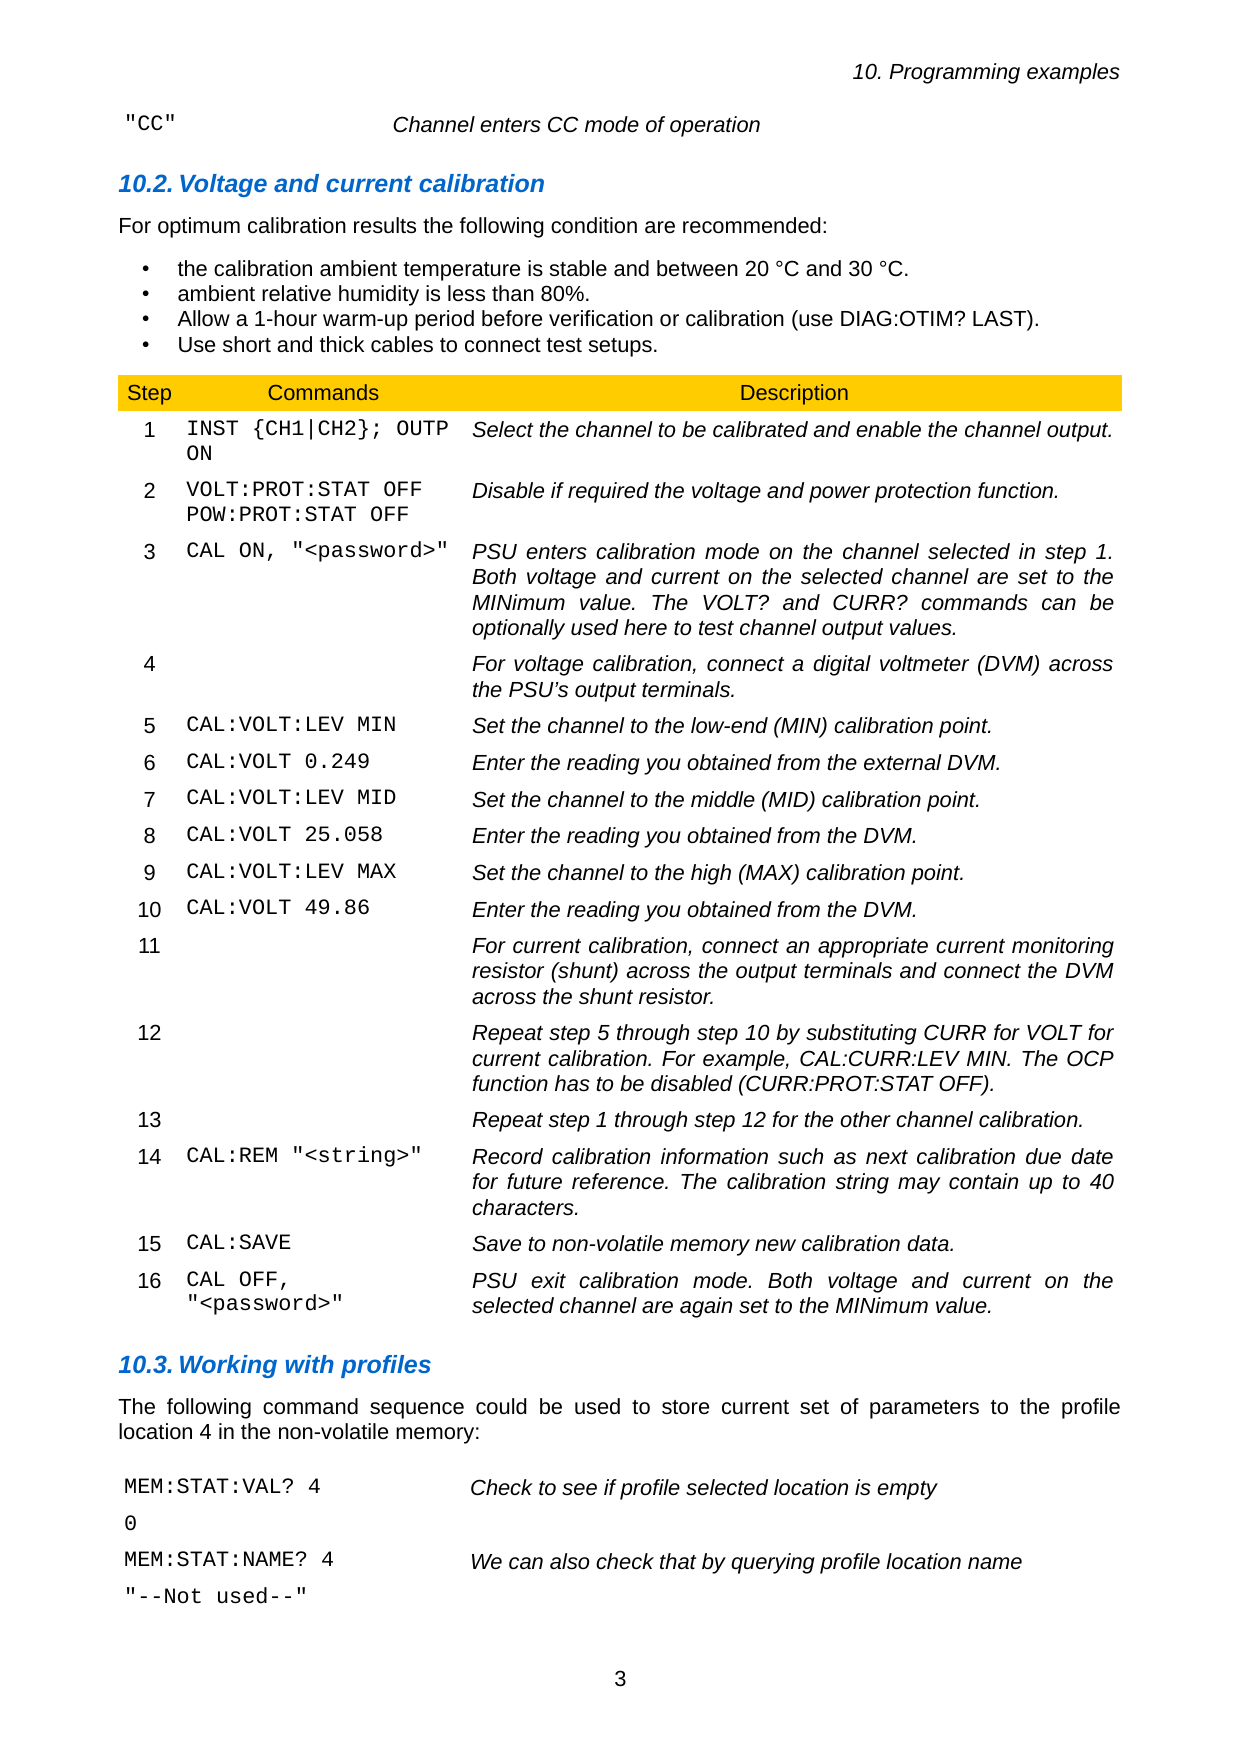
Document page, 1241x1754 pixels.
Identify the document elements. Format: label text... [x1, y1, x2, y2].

table_cell CAL:REM "<string>" [180, 1138, 466, 1225]
table_cell 3 [118, 533, 180, 646]
table_cell VOLT:PROT:STAT OFF POW:PROT:STAT OFF [180, 472, 466, 533]
table_header MEM:STAT:VAL? 4 [118, 1470, 464, 1506]
table_cell 14 [118, 1138, 180, 1225]
table_cell 5 [118, 708, 180, 744]
table_cell 4 [118, 646, 180, 707]
table_cell PSU enters calibration mode on the channel selected in step 1. Both voltage and current on the selected channel are set to the MINimum value. The VOLT? and CURR? commands can be optionally used here to test channel output values. [466, 533, 1122, 646]
table_cell Record calibration information such as next calibration due date for future reference. The calibration string may contain up to 40 characters. [466, 1138, 1122, 1225]
table_cell CAL:VOLT:LEV MID [180, 781, 466, 817]
table_cell Repeat step 1 through step 12 for the other channel calibration. [466, 1102, 1122, 1138]
table_cell Set the channel to the middle (MID) calibration point. [466, 781, 1122, 817]
table_cell [180, 1102, 466, 1138]
table_cell INST {CH1|CH2}; OUTP ON [180, 411, 466, 472]
table_cell 12 [118, 1015, 180, 1102]
table_cell [180, 928, 466, 1014]
table_cell CAL:VOLT:LEV MIN [180, 708, 466, 744]
list Use short and thick cables to connect test setups. [142, 332, 1110, 357]
table_cell Set the channel to the low-end (MIN) calibration point. [466, 708, 1122, 744]
table_cell PSU exit calibration mode. Both voltage and current on the selected channel are again set to the MINimum value. [466, 1262, 1122, 1324]
table_cell Set the channel to the high (MAX) calibration point. [466, 854, 1122, 891]
table_cell CAL ON, "<password>" [180, 533, 466, 646]
list the calibration ambient temperature is stable and between 20 °C and 30 °C. [142, 256, 1110, 281]
table_cell 13 [118, 1102, 180, 1138]
table_header Commands [180, 375, 466, 411]
table_cell CAL:VOLT 0.249 [180, 744, 466, 781]
table_cell 16 [118, 1262, 180, 1324]
table_cell CAL:VOLT:LEV MAX [180, 854, 466, 891]
subtitle Voltage and current calibration [118, 169, 1122, 198]
table_cell 7 [118, 781, 180, 817]
table_cell Channel enters CC mode of operation [387, 106, 1122, 143]
table_cell 8 [118, 818, 180, 854]
table_cell CAL:SAVE [180, 1225, 466, 1262]
table_cell Enter the reading you obtained from the DVM. [466, 818, 1122, 854]
table_cell 1 [118, 411, 180, 472]
table_cell "CC" [118, 106, 387, 143]
subtitle Working with profiles [118, 1350, 1122, 1379]
table_cell For current calibration, connect an appropriate current monitoring resistor (shunt) across the output terminals and connect the DVM across the shunt resistor. [466, 928, 1122, 1014]
list Allow a 1-hour warm-up period before verification or calibration (use DIAG:OTIM? LAST). [142, 306, 1110, 332]
table_cell CAL:VOLT 25.058 [180, 818, 466, 854]
table_cell 11 [118, 928, 180, 1014]
table_cell "--Not used--" [118, 1580, 464, 1616]
table_cell Select the channel to be calibrated and enable the channel output. [466, 411, 1122, 472]
table_cell [180, 1015, 466, 1102]
table_cell 0 [118, 1506, 464, 1543]
table_cell 9 [118, 854, 180, 891]
table_cell CAL OFF, "<password>" [180, 1262, 466, 1324]
table_header Check to see if profile selected location is empty [464, 1470, 1122, 1506]
table_cell Enter the reading you obtained from the external DVM. [466, 744, 1122, 781]
table_cell [464, 1506, 1122, 1543]
table_cell Repeat step 5 through step 10 by substituting CURR for VOLT for current calibration. For example, CAL:CURR:LEV MIN. The OCP function has to be disabled (CURR:PROT:STAT OFF). [466, 1015, 1122, 1102]
table_cell 15 [118, 1225, 180, 1262]
table_cell We can also check that by querying profile location name [464, 1543, 1122, 1579]
table_cell MEM:STAT:NAME? 4 [118, 1543, 464, 1579]
table_cell CAL:VOLT 49.86 [180, 891, 466, 927]
table_cell [180, 646, 466, 707]
text The following command sequence could be used to store current set of parameters to the profile location 4 in the non-volatile memory: [118, 1394, 1122, 1444]
table_cell 2 [118, 472, 180, 533]
table_cell Save to non-volatile memory new calibration data. [466, 1225, 1122, 1262]
table_cell Enter the reading you obtained from the DVM. [466, 891, 1122, 927]
table_cell [464, 1580, 1122, 1616]
list ambient relative humidity is less than 80%. [142, 281, 1110, 306]
table_cell 6 [118, 744, 180, 781]
table_header Step [118, 375, 180, 411]
table_cell Disable if required the voltage and power protection function. [466, 472, 1122, 533]
table_cell For voltage calibration, connect a digital voltmeter (DVM) across the PSU’s output terminals. [466, 646, 1122, 707]
table_cell 10 [118, 891, 180, 927]
text For optimum calibration results the following condition are recommended: [118, 213, 1122, 238]
table_header Description [466, 375, 1122, 411]
